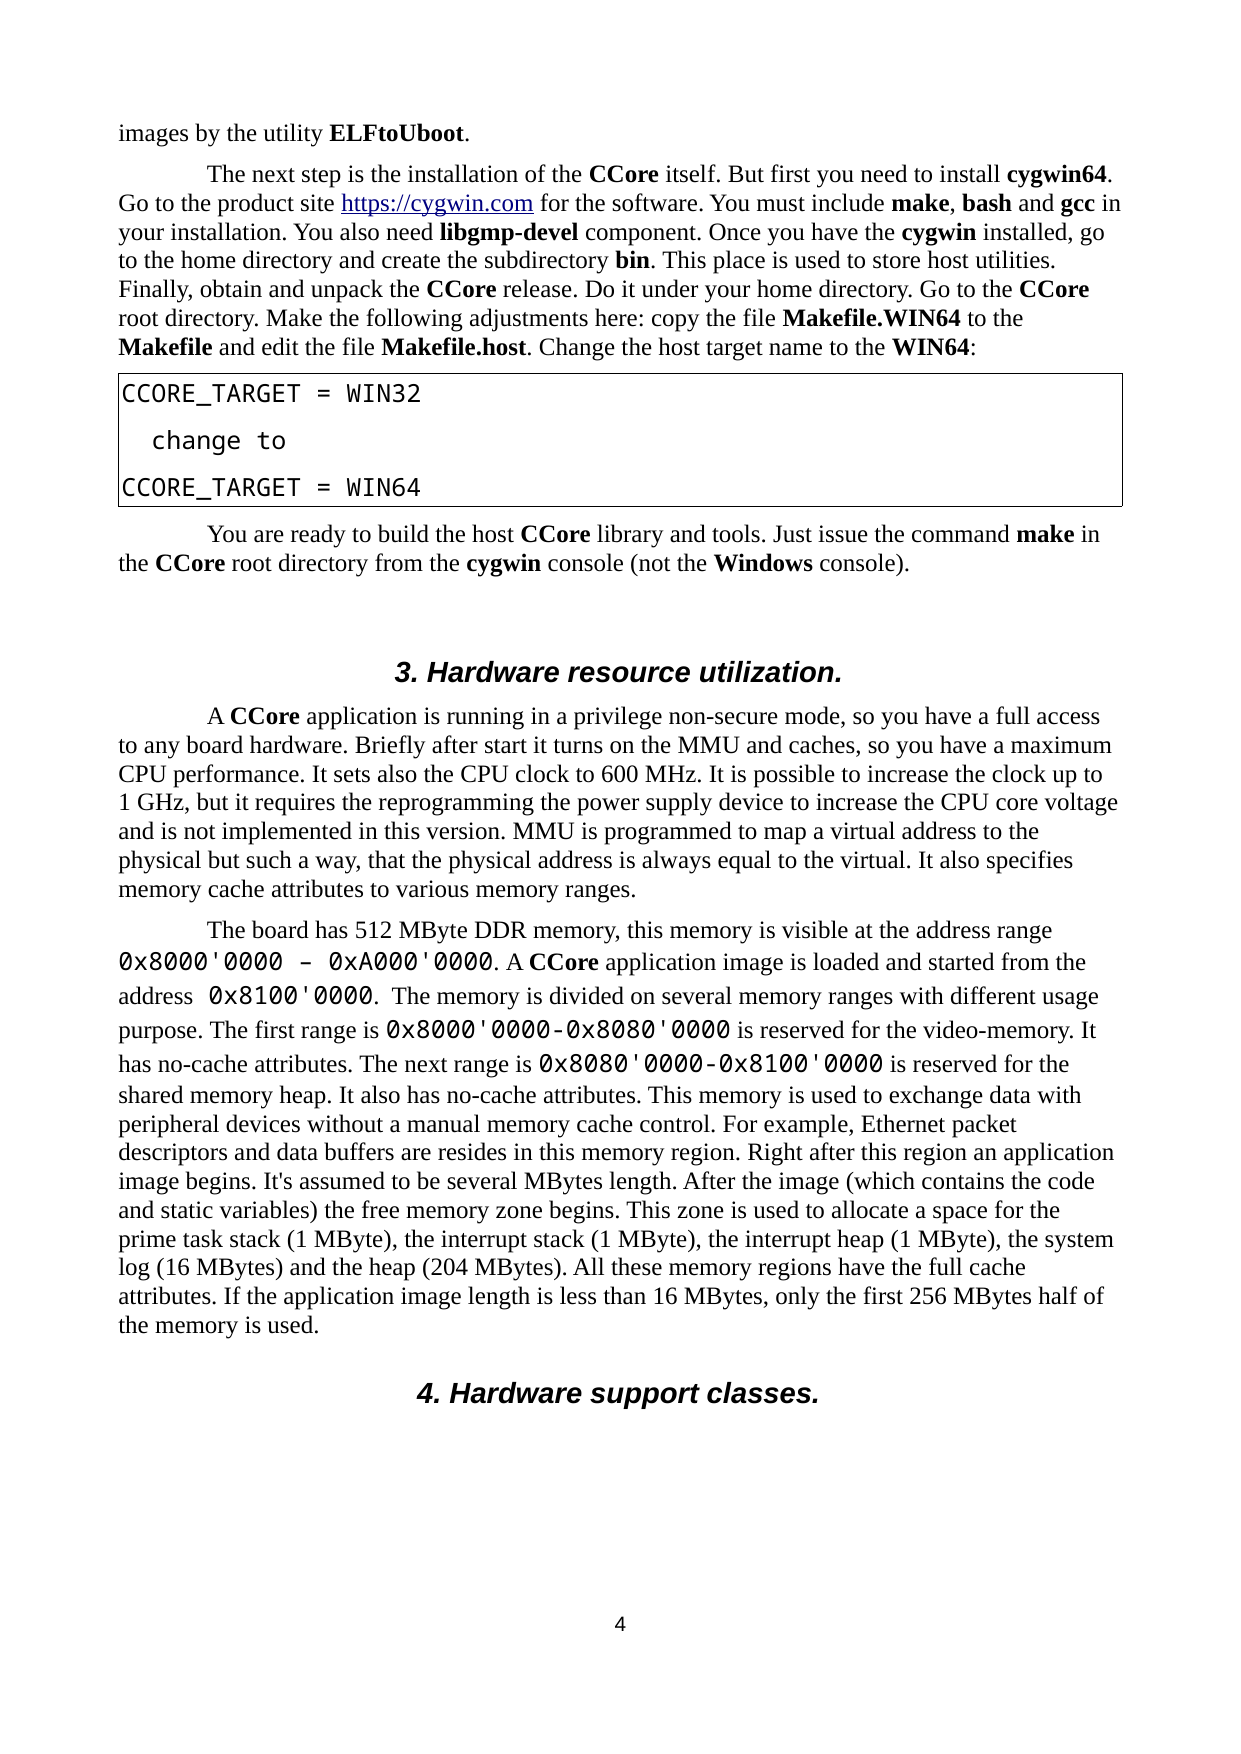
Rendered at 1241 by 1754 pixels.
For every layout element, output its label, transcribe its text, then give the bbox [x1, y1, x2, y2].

text images by the utility ELFtoUboot. [118, 118, 1122, 147]
text A CCore application is running in a privilege non-secure mode, so you have a full access to any board hardware. Briefly after start it turns on the MMU and caches, so you have a maximum CPU performance. It sets also the CPU clock to 600 MHz. It is possible to increase the clock up to 1 GHz, but it requires the reprogramming the power supply device to increase the CPU core voltage and is not implemented in this version. MMU is programmed to map a virtual address to the physical but such a way, that the physical address is always equal to the virtual. It also specifies memory cache attributes to various memory ranges. [118, 701, 1122, 902]
subtitle 4. Hardware support classes. [118, 1376, 1122, 1410]
text You are ready to build the host CCore library and tools. Just issue the command make in the CCore root directory from the cygwin console (not the Windows console). [118, 519, 1122, 576]
text The board has 512 MByte DDR memory, this memory is visible at the address range 0x8000'0000 – 0xA000'0000. A CCore application image is loaded and started from the address 0x8100'0000. The memory is divided on several memory ranges with different usage purpose. The first range is 0x8000'0000-0x8080'0000 is reserved for the video-memory. It has no-cache attributes. The next range is 0x8080'0000-0x8100'0000 is reserved for the shared memory heap. It also has no-cache attributes. This memory is used to exchange data with peripheral devices without a manual memory cache control. For example, Ethernet packet descriptors and data buffers are resides in this memory region. Right after this region an application image begins. It's assumed to be several MBytes length. After the image (which contains the code and static variables) the free memory zone begins. This zone is used to allocate a space for the prime task stack (1 MByte), the interrupt stack (1 MByte), the interrupt heap (1 MByte), the system log (16 MBytes) and the heap (204 MBytes). All these memory regions have the full cache attributes. If the application image length is less than 16 MBytes, only the first 256 MBytes half of the memory is used. [118, 915, 1122, 1339]
subtitle 3. Hardware resource utilization. [118, 655, 1122, 689]
text The next step is the installation of the CCore itself. But first you need to install cygwin64. Go to the product site https://cygwin.com for the software. You must include make, bash and gcc in your installation. You also need libgmp-devel component. Once you have the cygwin installed, go to the home directory and create the subdirectory bin. This place is used to store host utilities. Finally, obtain and unpack the CCore release. Do it under your home directory. Go to the CCore root directory. Make the following adjustments here: copy the file Makefile.WIN64 to the Makefile and edit the file Makefile.host. Change the host target name to the WIN64: [118, 159, 1122, 361]
text change to [119, 420, 1122, 457]
text CCORE_TARGET = WIN64 [119, 466, 1122, 506]
text CCORE_TARGET = WIN32 [119, 374, 1122, 410]
